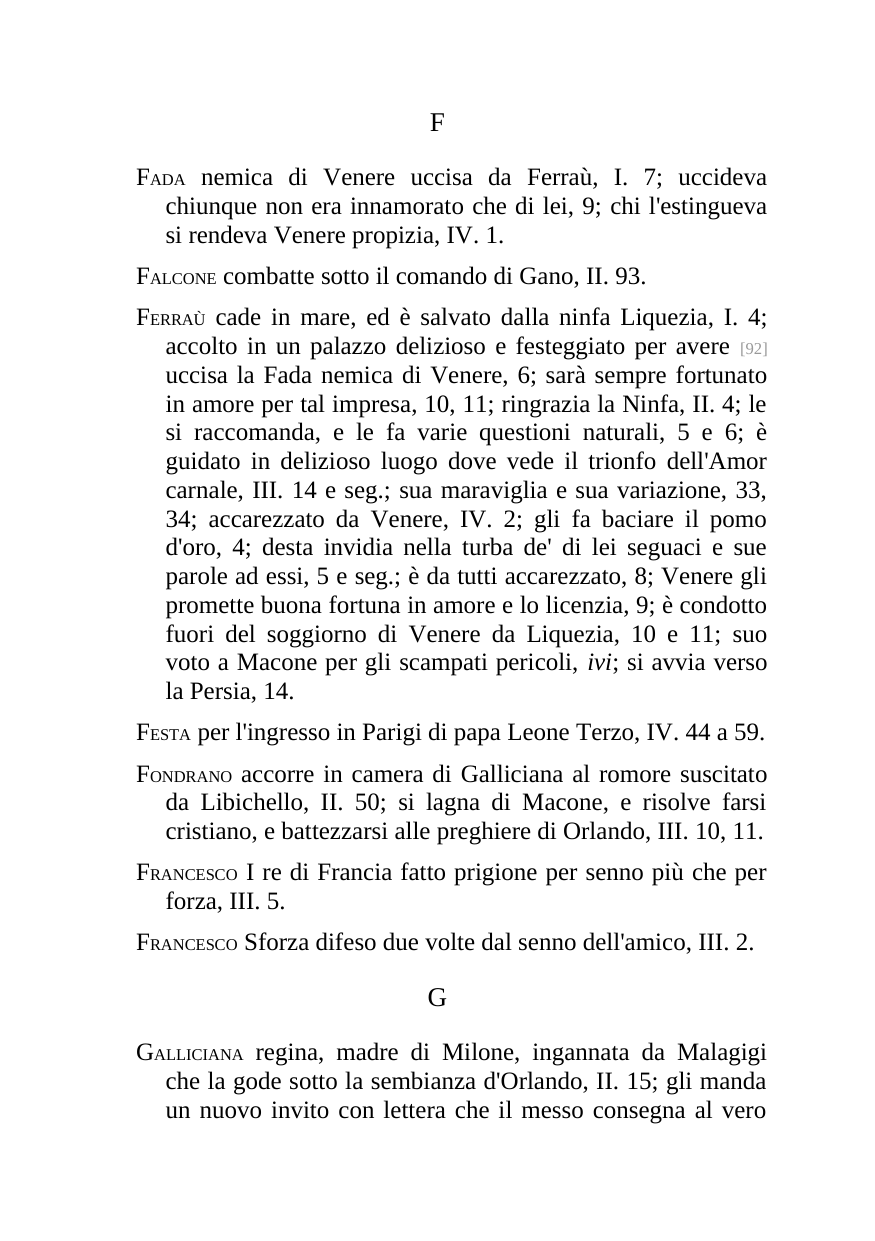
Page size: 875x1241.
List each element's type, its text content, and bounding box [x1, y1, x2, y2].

title F [106, 106, 768, 137]
text Galliciana regina, madre di Milone, ingannata da Malagigi che la gode sotto la sembianza d'Orlando, II. 15; gli manda un nuovo invito con lettera che il messo consegna al vero [136, 1037, 768, 1123]
text Fada nemica di Venere uccisa da Ferraù, I. 7; uccideva chiunque non era innamorato che di lei, 9; chi l'estingueva si rendeva Venere propizia, IV. 1. [136, 162, 768, 249]
text Francesco I re di Francia fatto prigione per senno più che per forza, III. 5. [136, 857, 768, 915]
text Festa per l'ingresso in Parigi di papa Leone Terzo, IV. 44 a 59. [136, 717, 768, 746]
text Ferraù cade in mare, ed è salvato dalla ninfa Liquezia, I. 4; accolto in un palazzo delizioso e festeggiato per avere [92] uccisa la Fada nemica di Venere, 6; sarà sempre fortunato in amore per tal impresa, 10, 11; ringrazia la Ninfa, II. 4; le si raccomanda, e le fa varie questioni naturali, 5 e 6; è guidato in delizioso luogo dove vede il trionfo dell'Amor carnale, III. 14 e seg.; sua maraviglia e sua variazione, 33, 34; accarezzato da Venere, IV. 2; gli fa baciare il pomo d'oro, 4; desta invidia nella turba de' di lei seguaci e sue parole ad essi, 5 e seg.; è da tutti accarezzato, 8; Venere gli promette buona fortuna in amore e lo licenzia, 9; è condotto fuori del soggiorno di Venere da Liquezia, 10 e 11; suo voto a Macone per gli scampati pericoli, ivi; si avvia verso la Persia, 14. [136, 302, 768, 705]
text Fondrano accorre in camera di Galliciana al romore suscitato da Libichello, II. 50; si lagna di Macone, e risolve farsi cristiano, e battezzarsi alle preghiere di Orlando, III. 10, 11. [136, 759, 768, 845]
text Falcone combatte sotto il comando di Gano, II. 93. [136, 261, 768, 290]
text Francesco Sforza difeso due volte dal senno dell'amico, III. 2. [136, 927, 768, 956]
title G [106, 981, 768, 1012]
